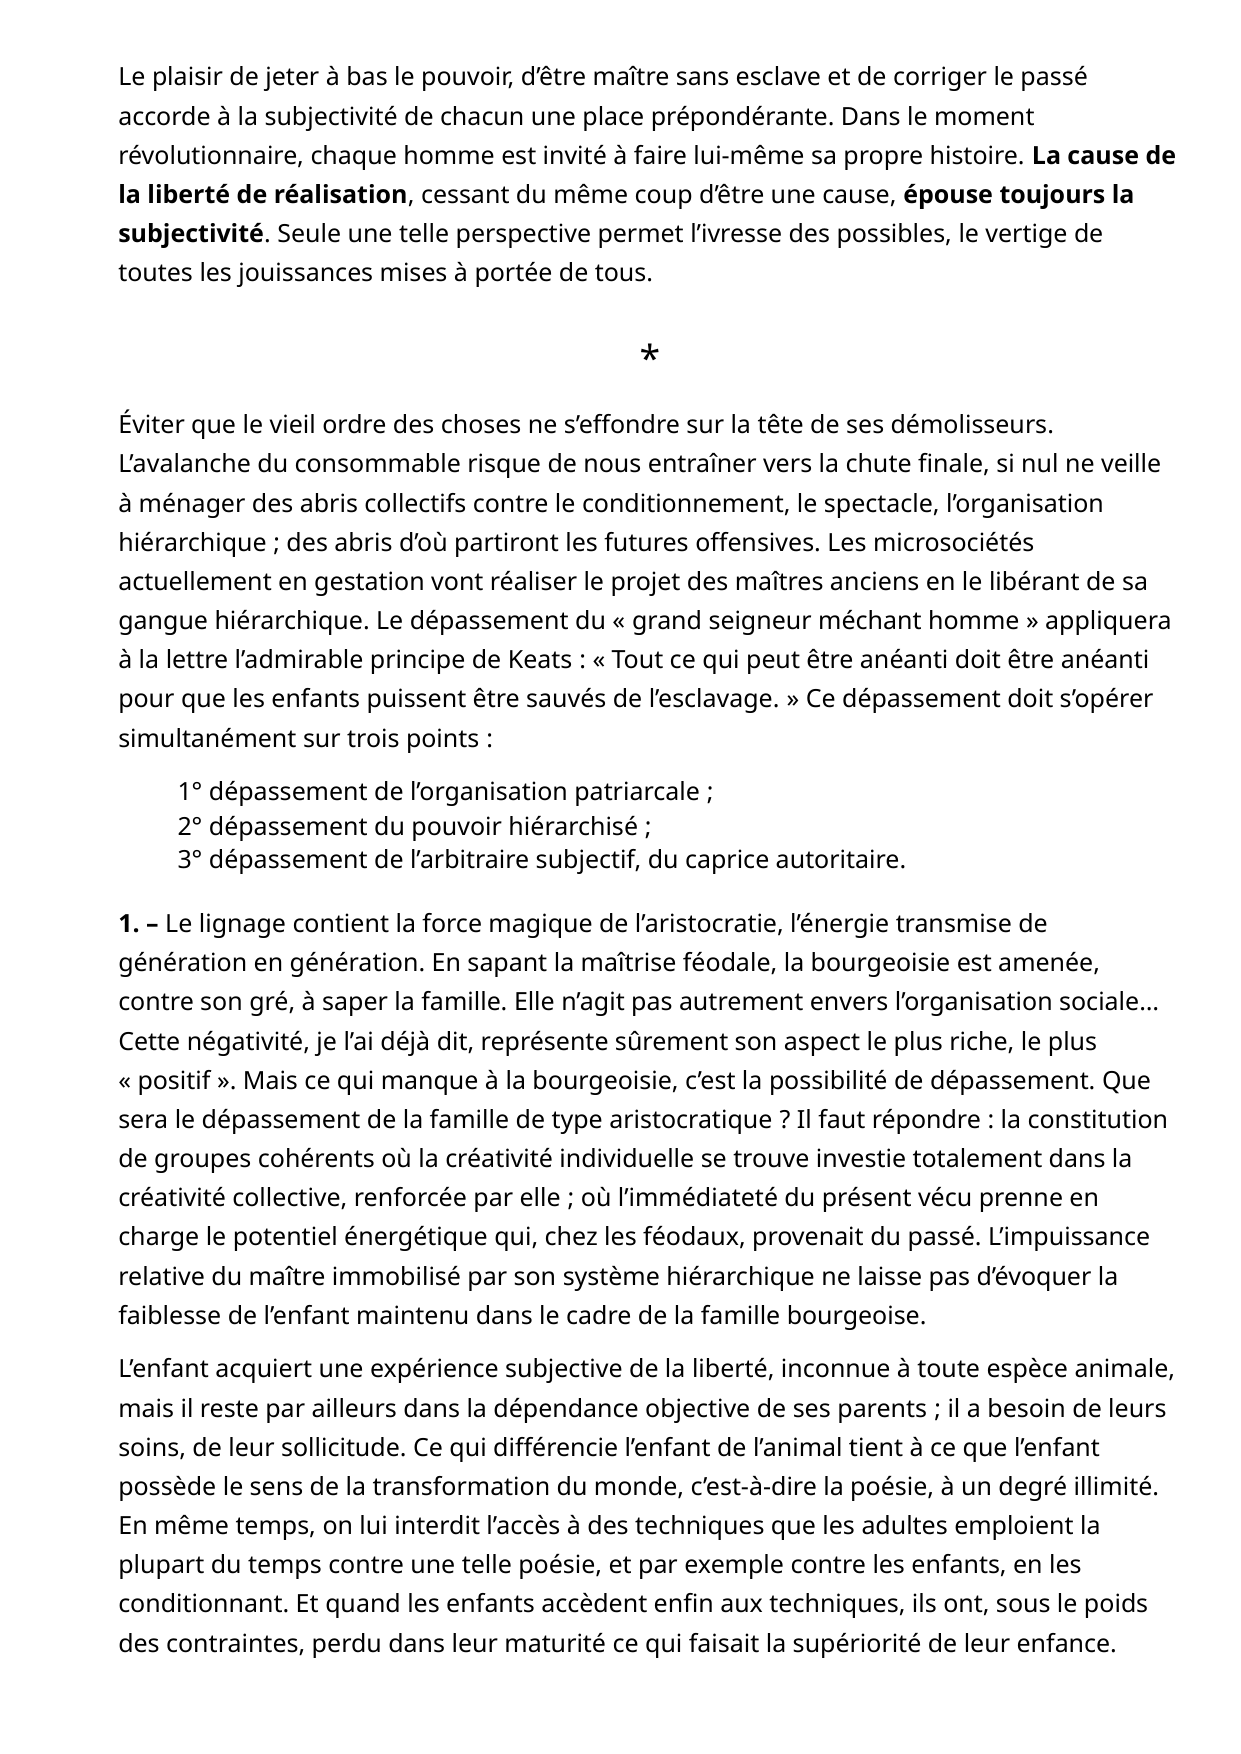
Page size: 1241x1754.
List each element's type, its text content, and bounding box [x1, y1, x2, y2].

text 1. – Le lignage contient la force magique de l’aristocratie, l’énergie transmise de génération en génération. En sapant la maîtrise féodale, la bourgeoisie est amenée, contre son gré, à saper la famille. Elle n’agit pas autrement envers l’organisation sociale… Cette négativité, je l’ai déjà dit, représente sûrement son aspect le plus riche, le plus « positif ». Mais ce qui manque à la bourgeoisie, c’est la possibilité de dépassement. Que sera le dépassement de la famille de type aristocratique ? Il faut répondre : la constitution de groupes cohérents où la créativité individuelle se trouve investie totalement dans la créativité collective, renforcée par elle ; où l’immédiateté du présent vécu prenne en charge le potentiel énergétique qui, chez les féodaux, provenait du passé. L’impuissance relative du maître immobilisé par son système hiérarchique ne laisse pas d’évoquer la faiblesse de l’enfant maintenu dans le cadre de la famille bourgeoise. [118, 906, 1181, 1331]
text Le plaisir de jeter à bas le pouvoir, d’être maître sans esclave et de corriger le passé accorde à la subjectivité de chacun une place prépondérante. Dans le moment révolutionnaire, chaque homme est invité à faire lui-même sa propre histoire. La cause de la liberté de réalisation, cessant du même coup d’être une cause, épouse toujours la subjectivité. Seule une telle perspective permet l’ivresse des possibles, le vertige de toutes les jouissances mises à portée de tous. [118, 59, 1181, 289]
list 1° dépassement de l’organisation patriarcale ; [177, 774, 1181, 808]
text L’enfant acquiert une expérience subjective de la liberté, inconnue à toute espèce animale, mais il reste par ailleurs dans la dépendance objective de ses parents ; il a besoin de leurs soins, de leur sollicitude. Ce qui différencie l’enfant de l’animal tient à ce que l’enfant possède le sens de la transformation du monde, c’est-à-dire la poésie, à un degré illimité. En même temps, on lui interdit l’accès à des techniques que les adultes emploient la plupart du temps contre une telle poésie, et par exemple contre les enfants, en les conditionnant. Et quand les enfants accèdent enfin aux techniques, ils ont, sous le poids des contraintes, perdu dans leur maturité ce qui faisait la supériorité de leur enfance. [118, 1351, 1181, 1659]
text Éviter que le vieil ordre des choses ne s’effondre sur la tête de ses démolisseurs. L’avalanche du consommable risque de nous entraîner vers la chute finale, si nul ne veille à ménager des abris collectifs contre le conditionnement, le spectacle, l’organisation hiérarchique ; des abris d’où partiront les futures offensives. Les microsociétés actuellement en gestation vont réaliser le projet des maîtres anciens en le libérant de sa gangue hiérarchique. Le dépassement du « grand seigneur méchant homme » appliquera à la lettre l’admirable principe de Keats : « Tout ce qui peut être anéanti doit être anéanti pour que les enfants puissent être sauvés de l’esclavage. » Ce dépassement doit s’opérer simultanément sur trois points : [118, 407, 1181, 754]
list 2° dépassement du pouvoir hiérarchisé ; [177, 808, 1181, 842]
text * [118, 332, 1181, 383]
list 3° dépassement de l’arbitraire subjectif, du caprice autoritaire. [177, 842, 1181, 876]
